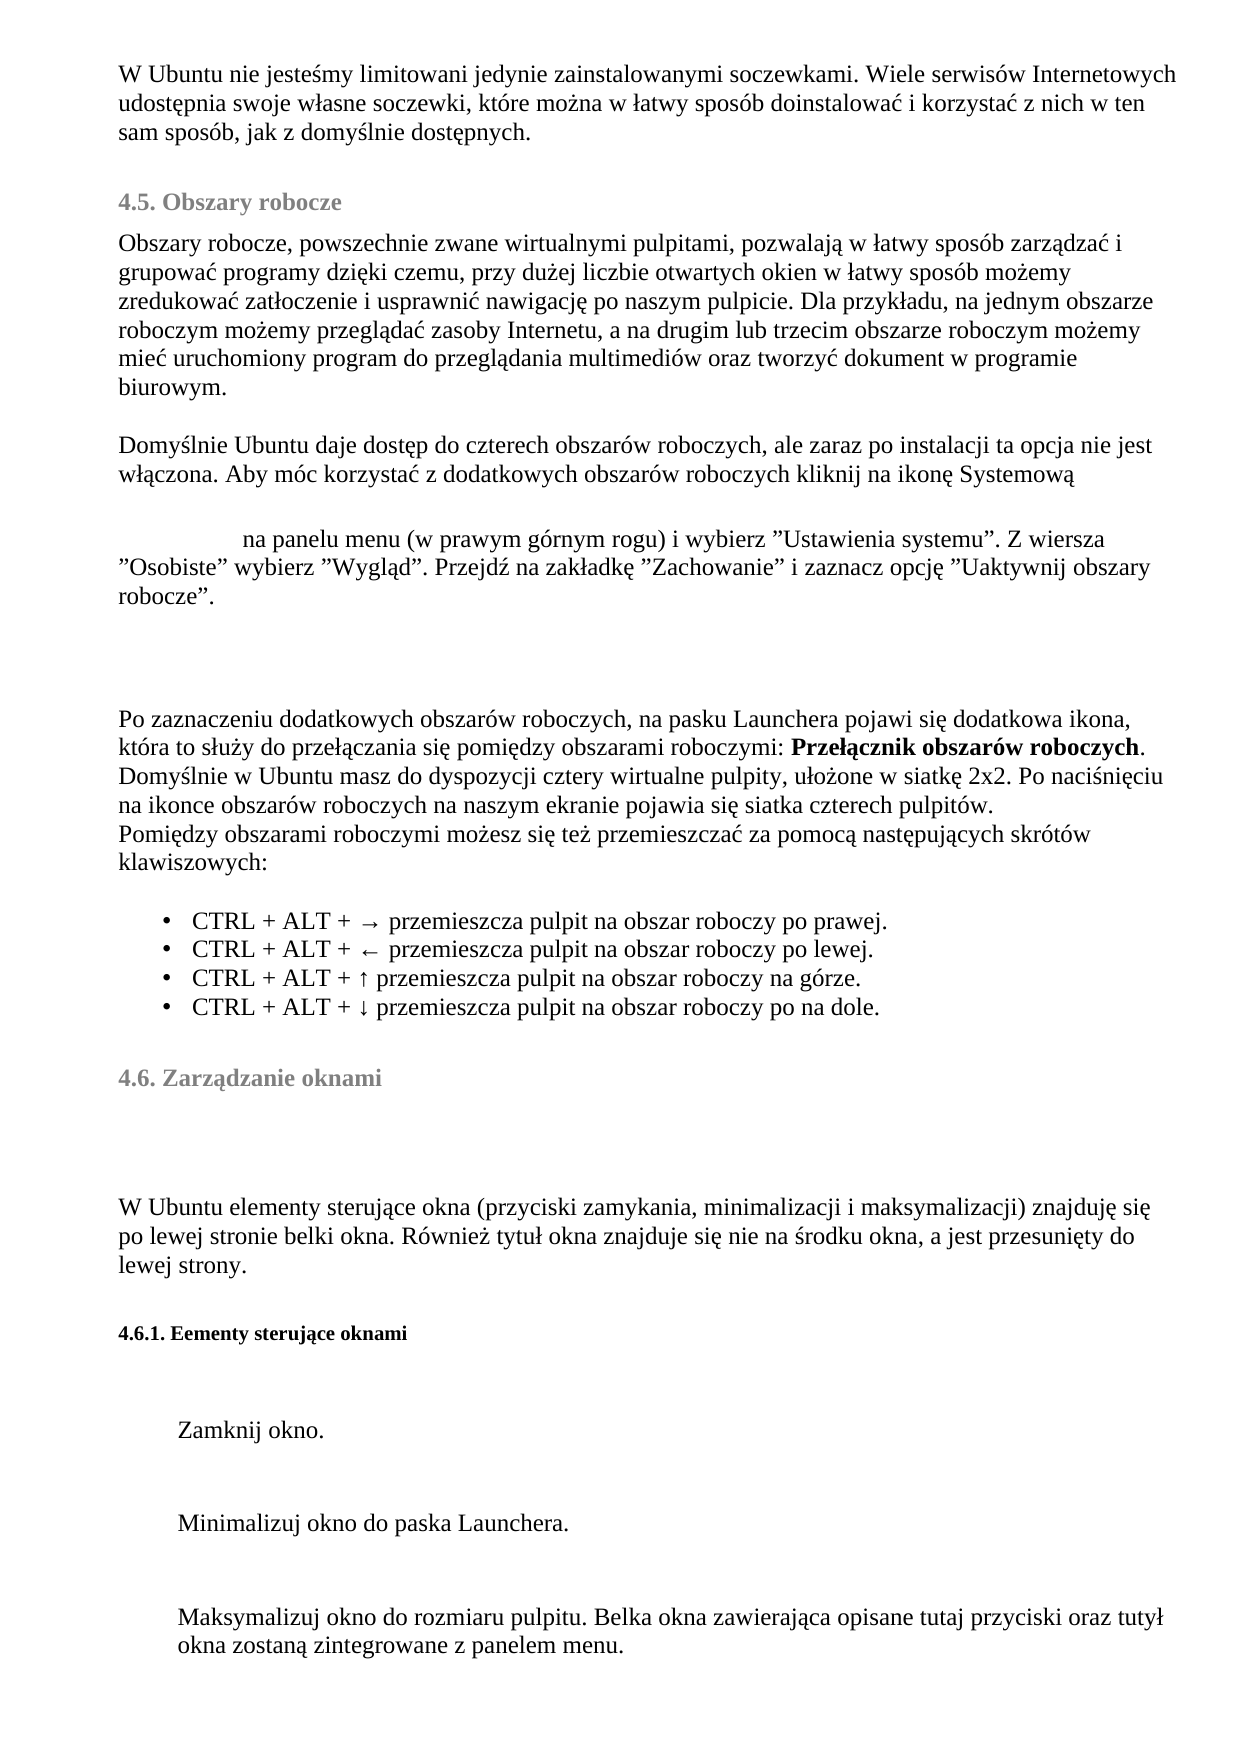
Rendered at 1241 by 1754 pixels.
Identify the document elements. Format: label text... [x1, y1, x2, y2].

subtitle 4.6.1. Eementy sterujące oknami [118, 1321, 1181, 1345]
text Obszary robocze, powszechnie zwane wirtualnymi pulpitami, pozwalają w łatwy sposób zarządzać i grupować programy dzięki czemu, przy dużej liczbie otwartych okien w łatwy sposób możemy zredukować zatłoczenie i usprawnić nawigację po naszym pulpicie. Dla przykładu, na jednym obszarze roboczym możemy przeglądać zasoby Internetu, a na drugim lub trzecim obszarze roboczym możemy mieć uruchomiony program do przeglądania multimediów oraz tworzyć dokument w programie biurowym. [118, 228, 1181, 401]
list CTRL + ALT + ← przemieszcza pulpit na obszar roboczy po lewej. [162, 934, 1181, 963]
list Zamknij okno. [177, 1415, 1181, 1444]
text Domyślnie Ubuntu daje dostęp do czterech obszarów roboczych, ale zaraz po instalacji ta opcja nie jest włączona. Aby móc korzystać z dodatkowych obszarów roboczych kliknij na ikonę Systemową na panelu menu (w prawym górnym rogu) i wybierz ”Ustawienia systemu”. Z wiersza ”Osobiste” wybierz ”Wygląd”. Przejdź na zakładkę ”Zachowanie” i zaznacz opcję ”Uaktywnij obszary robocze”. [118, 431, 1181, 610]
text W Ubuntu nie jesteśmy limitowani jedynie zainstalowanymi soczewkami. Wiele serwisów Internetowych udostępnia swoje własne soczewki, które można w łatwy sposób doinstalować i korzystać z nich w ten sam sposób, jak z domyślnie dostępnych. [118, 59, 1181, 145]
text W Ubuntu elementy sterujące okna (przyciski zamykania, minimalizacji i maksymalizacji) znajduję się po lewej stronie belki okna. Również tytuł okna znajduje się nie na środku okna, a jest przesunięty do lewej strony. [118, 1192, 1181, 1279]
list CTRL + ALT + ↓ przemieszcza pulpit na obszar roboczy po na dole. [162, 992, 1181, 1021]
list CTRL + ALT + ↑ przemieszcza pulpit na obszar roboczy na górze. [162, 963, 1181, 992]
subtitle 4.6. Zarządzanie oknami [118, 1063, 1181, 1091]
subtitle 4.5. Obszary robocze [118, 187, 1181, 216]
list Maksymalizuj okno do rozmiaru pulpitu. Belka okna zawierająca opisane tutaj przyciski oraz tutył okna zostaną zintegrowane z panelem menu. [177, 1602, 1181, 1659]
text Po zaznaczeniu dodatkowych obszarów roboczych, na pasku Launchera pojawi się dodatkowa ikona, która to służy do przełączania się pomiędzy obszarami roboczymi: Przełącznik obszarów roboczych. Domyślnie w Ubuntu masz do dyspozycji cztery wirtualne pulpity, ułożone w siatkę 2x2. Po naciśnięciu na ikonce obszarów roboczych na naszym ekranie pojawia się siatka czterech pulpitów. Pomiędzy obszarami roboczymi możesz się też przemieszczać za pomocą następujących skrótów klawiszowych: [118, 704, 1181, 876]
list CTRL + ALT + → przemieszcza pulpit na obszar roboczy po prawej. [162, 906, 1181, 934]
list Minimalizuj okno do paska Launchera. [177, 1508, 1181, 1537]
